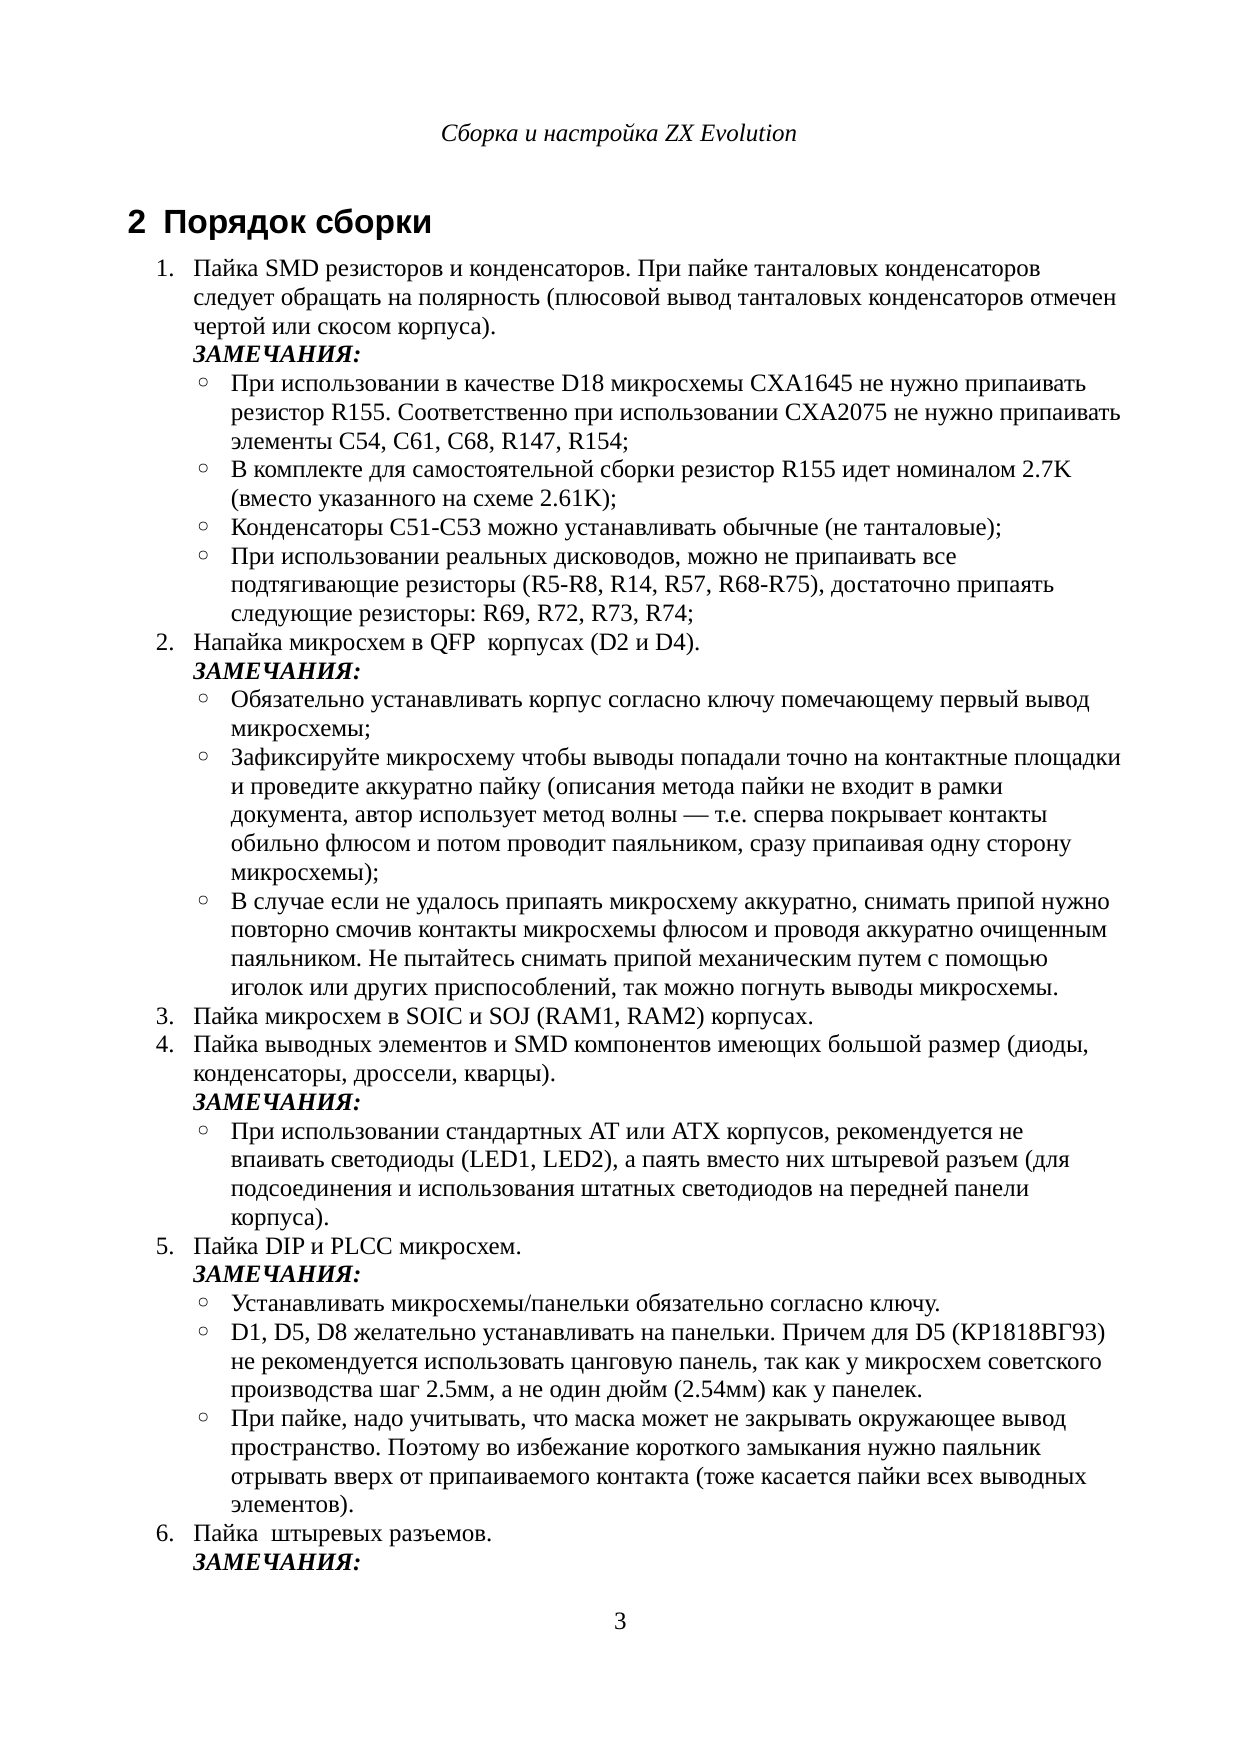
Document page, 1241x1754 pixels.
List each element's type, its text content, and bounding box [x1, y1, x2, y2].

list Обязательно устанавливать корпус согласно ключу помечающему первый вывод микросхемы; [193, 684, 1122, 742]
list В случае если не удалось припаять микросхему аккуратно, снимать припой нужно повторно смочив контакты микросхемы флюсом и проводя аккуратно очищенным паяльником. Не пытайтесь снимать припой механическим путем с помощью иголок или других приспособлений, так можно погнуть выводы микросхемы. [193, 886, 1122, 1001]
list В комплекте для самостоятельной сборки резистор R155 идет номиналом 2.7K (вместо указанного на схеме 2.61K); [193, 454, 1122, 512]
list Пайка SMD резисторов и конденсаторов. При пайке танталовых конденсаторов следует обращать на полярность (плюсовой вывод танталовых конденсаторов отмечен чертой или скосом корпуса). ЗАМЕЧАНИЯ: [156, 253, 1122, 368]
list При использовании в качестве D18 микросхемы CXA1645 не нужно припаивать резистор R155. Соответственно при использовании CXA2075 не нужно припаивать элементы C54, C61, C68, R147, R154; [193, 368, 1122, 454]
list Напайка микросхем в QFP корпусах (D2 и D4). ЗАМЕЧАНИЯ: [156, 627, 1122, 684]
list D1, D5, D8 желательно устанавливать на панельки. Причем для D5 (КР1818ВГ93) не рекомендуется использовать цанговую панель, так как у микросхем советского производства шаг 2.5мм, а не один дюйм (2.54мм) как у панелек. [193, 1317, 1122, 1403]
list При использовании стандартных АТ или АТХ корпусов, рекомендуется не впаивать светодиоды (LED1, LED2), а паять вместо них штыревой разъем (для подсоединения и использования штатных светодиодов на передней панели корпуса). [193, 1116, 1122, 1231]
list Пайка штыревых разъемов. ЗАМЕЧАНИЯ: [156, 1518, 1122, 1576]
list Конденсаторы С51-С53 можно устанавливать обычные (не танталовые); [193, 512, 1122, 541]
subtitle Порядок сборки [118, 202, 1122, 241]
list Пайка микросхем в SOIC и SOJ (RAM1, RAM2) корпусах. [156, 1001, 1122, 1029]
list Пайка выводных элементов и SMD компонентов имеющих большой размер (диоды, конденсаторы, дроссели, кварцы). ЗАМЕЧАНИЯ: [156, 1029, 1122, 1116]
list При пайке, надо учитывать, что маска может не закрывать окружающее вывод пространство. Поэтому во избежание короткого замыкания нужно паяльник отрывать вверх от припаиваемого контакта (тоже касается пайки всех выводных элементов). [193, 1403, 1122, 1518]
list Пайка DIP и PLCC микросхем. ЗАМЕЧАНИЯ: [156, 1231, 1122, 1288]
list Устанавливать микросхемы/панельки обязательно согласно ключу. [193, 1288, 1122, 1317]
list Зафиксируйте микросхему чтобы выводы попадали точно на контактные площадки и проведите аккуратно пайку (описания метода пайки не входит в рамки документа, автор использует метод волны — т.е. сперва покрывает контакты обильно флюсом и потом проводит паяльником, сразу припаивая одну сторону микросхемы); [193, 742, 1122, 886]
list При использовании реальных дисководов, можно не припаивать все подтягивающие резисторы (R5-R8, R14, R57, R68-R75), достаточно припаять следующие резисторы: R69, R72, R73, R74; [193, 541, 1122, 627]
